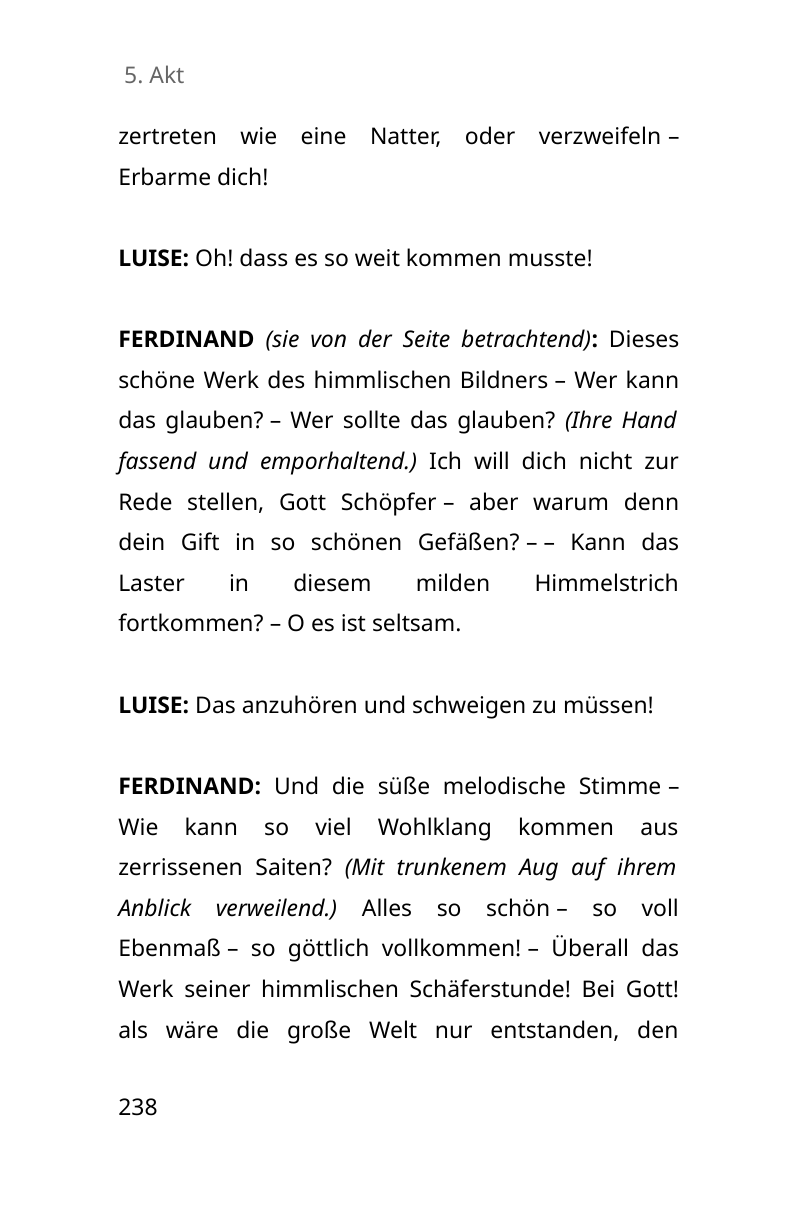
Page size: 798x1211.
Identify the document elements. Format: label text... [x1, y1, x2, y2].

text zertreten wie eine Natter, oder verzweifeln – Erbarme dich! [118, 120, 679, 192]
text FERDINAND (sie von der Seite betrachtend): Dieses schöne Werk des himmlischen Bildners – Wer kann das glauben? – Wer sollte das glauben? (Ihre Hand fassend und emporhaltend.) Ich will dich nicht zur Rede stellen, Gott Schöpfer – aber warum denn dein Gift in so schönen Gefäßen? – – Kann das Laster in diesem milden Himmelstrich fortkommen? – O es ist seltsam. [118, 294, 679, 638]
text LUISE: Oh! dass es so weit kommen musste! [118, 213, 679, 273]
text FERDINAND: Und die süße melodische Stimme – Wie kann so viel Wohlklang kommen aus zerrissenen Saiten? (Mit trunkenem Aug auf ihrem Anblick verweilend.) Alles so schön – so voll Ebenmaß – so göttlich vollkommen! – Überall das Werk seiner himmlischen Schäferstunde! Bei Gott! als wäre die große Welt nur entstanden, den [118, 741, 679, 1045]
text LUISE: Das anzuhören und schweigen zu müssen! [118, 660, 679, 720]
